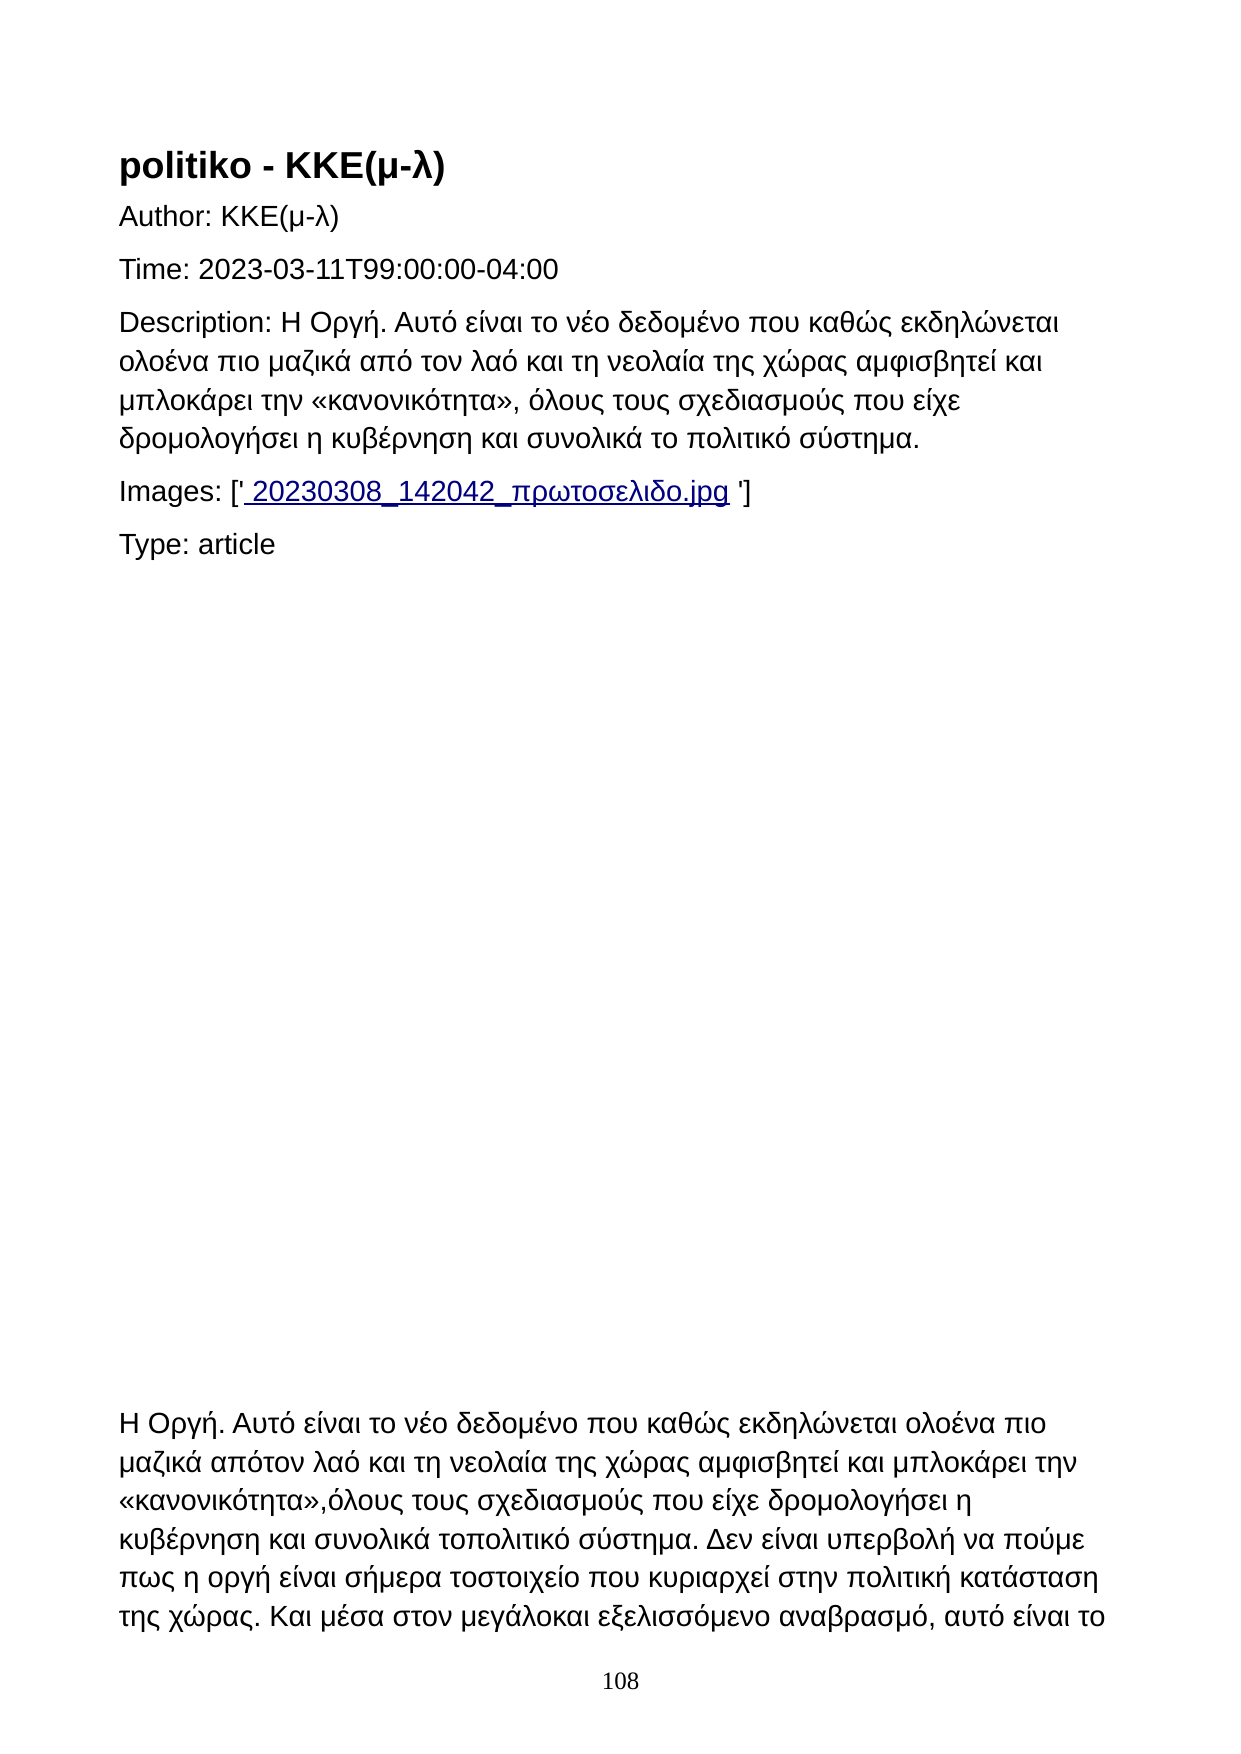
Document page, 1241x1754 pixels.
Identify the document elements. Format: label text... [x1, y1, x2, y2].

subtitle politiko - ΚΚΕ(μ-λ) [118, 143, 1122, 187]
text Time: 2023-03-11T99:00:00-04:00 [118, 252, 1122, 286]
text Η Οργή. Αυτό είναι το νέο δεδομένο που καθώς εκδηλώνεται ολοένα πιο μαζικά απότον λαό και τη νεολαία της χώρας αμφισβητεί και μπλοκάρει την «κανονικότητα»,όλους τους σχεδιασμούς που είχε δρομολογήσει η κυβέρνηση και συνολικά τοπολιτικό σύστημα. Δεν είναι υπερβολή να πούμε πως η οργή είναι σήμερα τοστοιχείο που κυριαρχεί στην πολιτική κατάσταση της χώρας. Και μέσα στον μεγάλοκαι εξελισσόμενο αναβρασμό, αυτό είναι το [118, 1406, 1122, 1632]
text Author: ΚΚΕ(μ-λ) [118, 199, 1122, 233]
text Images: [' 20230308_142042_πρωτοσελιδο.jpg '] [118, 474, 1122, 508]
text Type: article [118, 527, 1122, 561]
text Description: Η Οργή. Αυτό είναι το νέο δεδομένο που καθώς εκδηλώνεται ολοένα πιο μαζικά από τον λαό και τη νεολαία της χώρας αμφισβητεί και μπλοκάρει την «κανονικότητα», όλους τους σχεδιασμούς που είχε δρομολογήσει η κυβέρνηση και συνολικά το πολιτικό σύστημα. [118, 305, 1122, 454]
